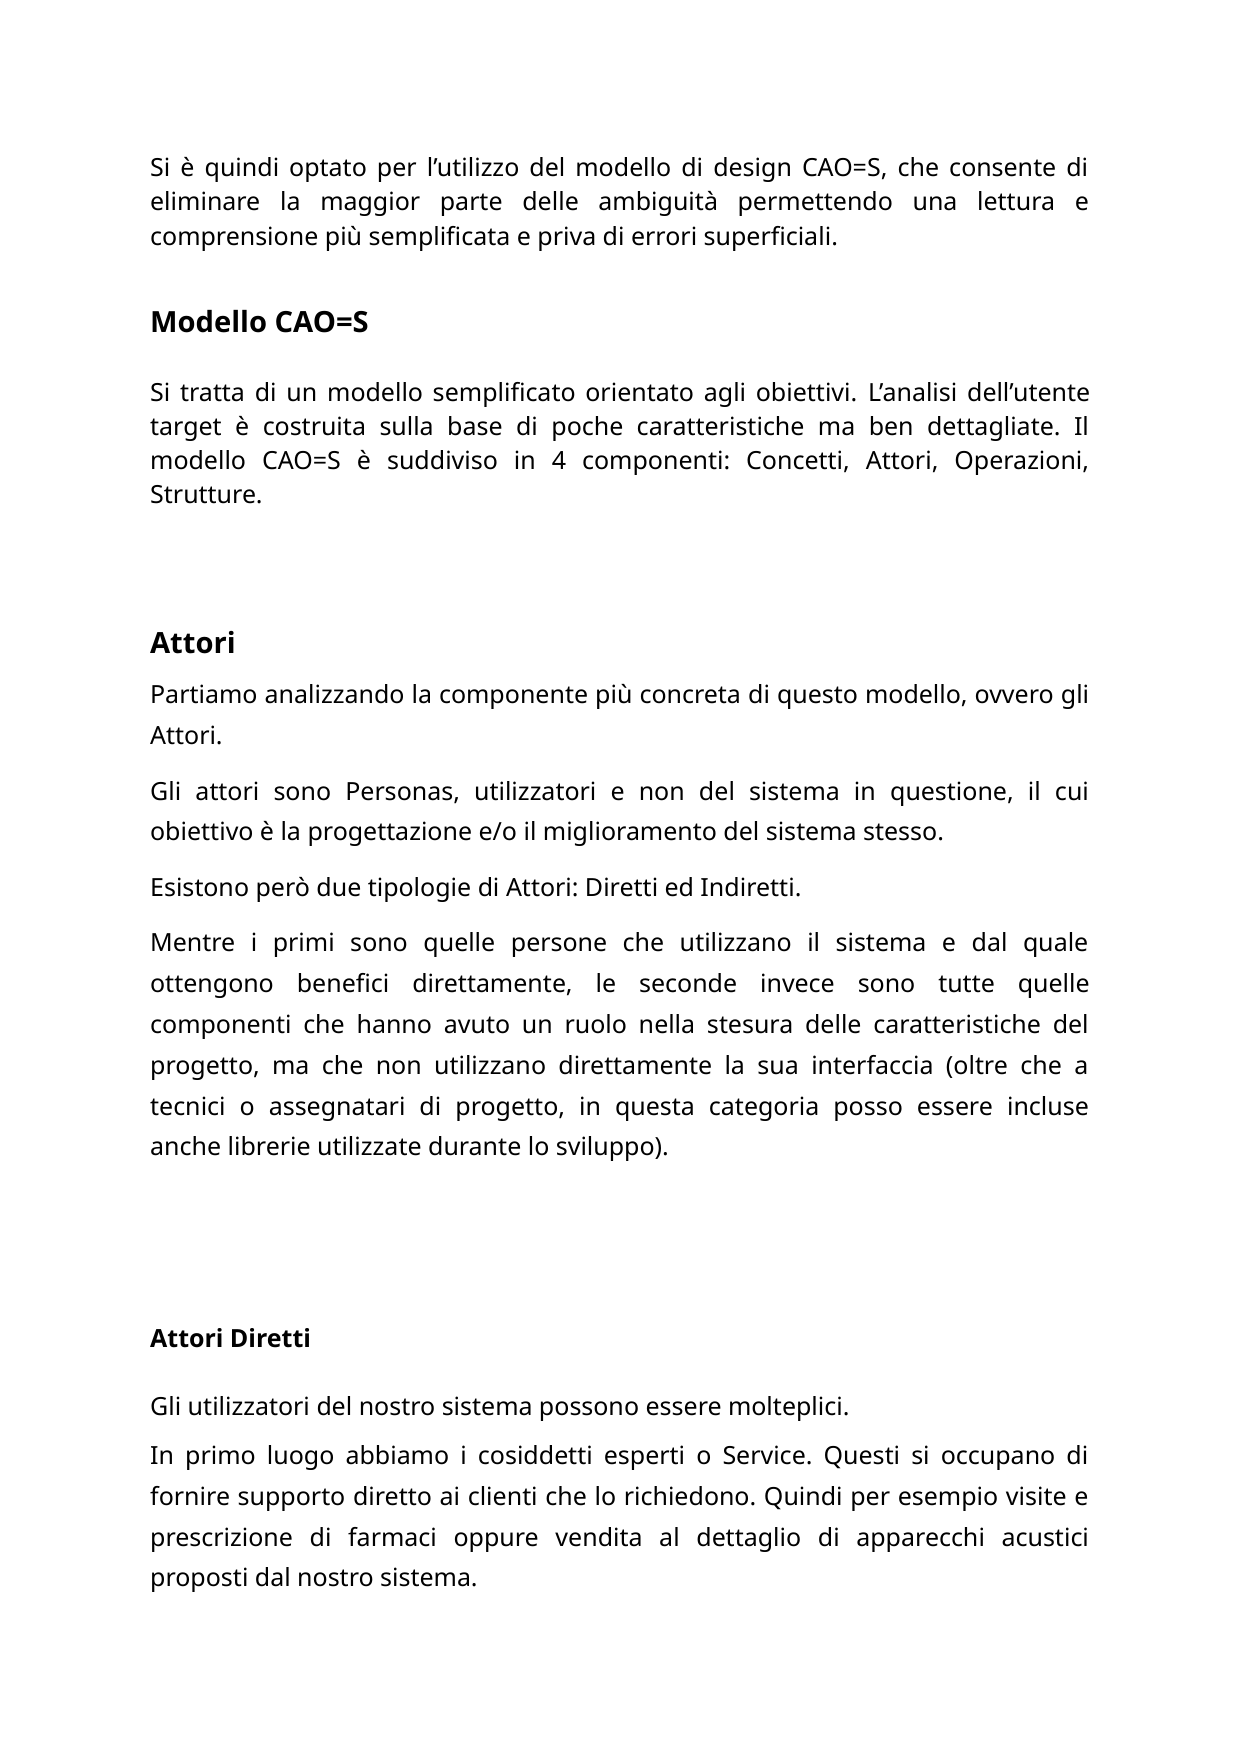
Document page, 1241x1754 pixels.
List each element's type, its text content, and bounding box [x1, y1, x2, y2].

text Si è quindi optato per l’utilizzo del modello di design CAO=S, che consente di eliminare la maggior parte delle ambiguità permettendo una lettura e comprensione più semplificata e priva di errori superficiali. [150, 150, 1090, 252]
text Gli attori sono Personas, utilizzatori e non del sistema in questione, il cui obiettivo è la progettazione e/o il miglioramento del sistema stesso. [150, 773, 1090, 848]
text Attori [150, 623, 1090, 662]
text Modello CAO=S [150, 301, 1090, 341]
text Gli utilizzatori del nostro sistema possono essere molteplici. [150, 1389, 1090, 1423]
text Attori Diretti [150, 1321, 1090, 1355]
text Partiamo analizzando la componente più concreta di questo modello, ovvero gli Attori. [150, 677, 1090, 752]
text In primo luogo abbiamo i cosiddetti esperti o Service. Questi si occupano di fornire supporto diretto ai clienti che lo richiedono. Quindi per esempio visite e prescrizione di farmaci oppure vendita al dettaglio di apparecchi acustici proposti dal nostro sistema. [150, 1437, 1090, 1594]
text Mentre i primi sono quelle persone che utilizzano il sistema e dal quale ottengono benefici direttamente, le seconde invece sono tutte quelle componenti che hanno avuto un ruolo nella stesura delle caratteristiche del progetto, ma che non utilizzano direttamente la sua interfaccia (oltre che a tecnici o assegnatari di progetto, in questa categoria posso essere incluse anche librerie utilizzate durante lo sviluppo). [150, 925, 1090, 1163]
text Esistono però due tipologie di Attori: Diretti ed Indiretti. [150, 869, 1090, 903]
text Si tratta di un modello semplificato orientato agli obiettivi. L’analisi dell’utente target è costruita sulla base di poche caratteristiche ma ben dettagliate. Il modello CAO=S è suddiviso in 4 componenti: Concetti, Attori, Operazioni, Strutture. [150, 374, 1090, 511]
